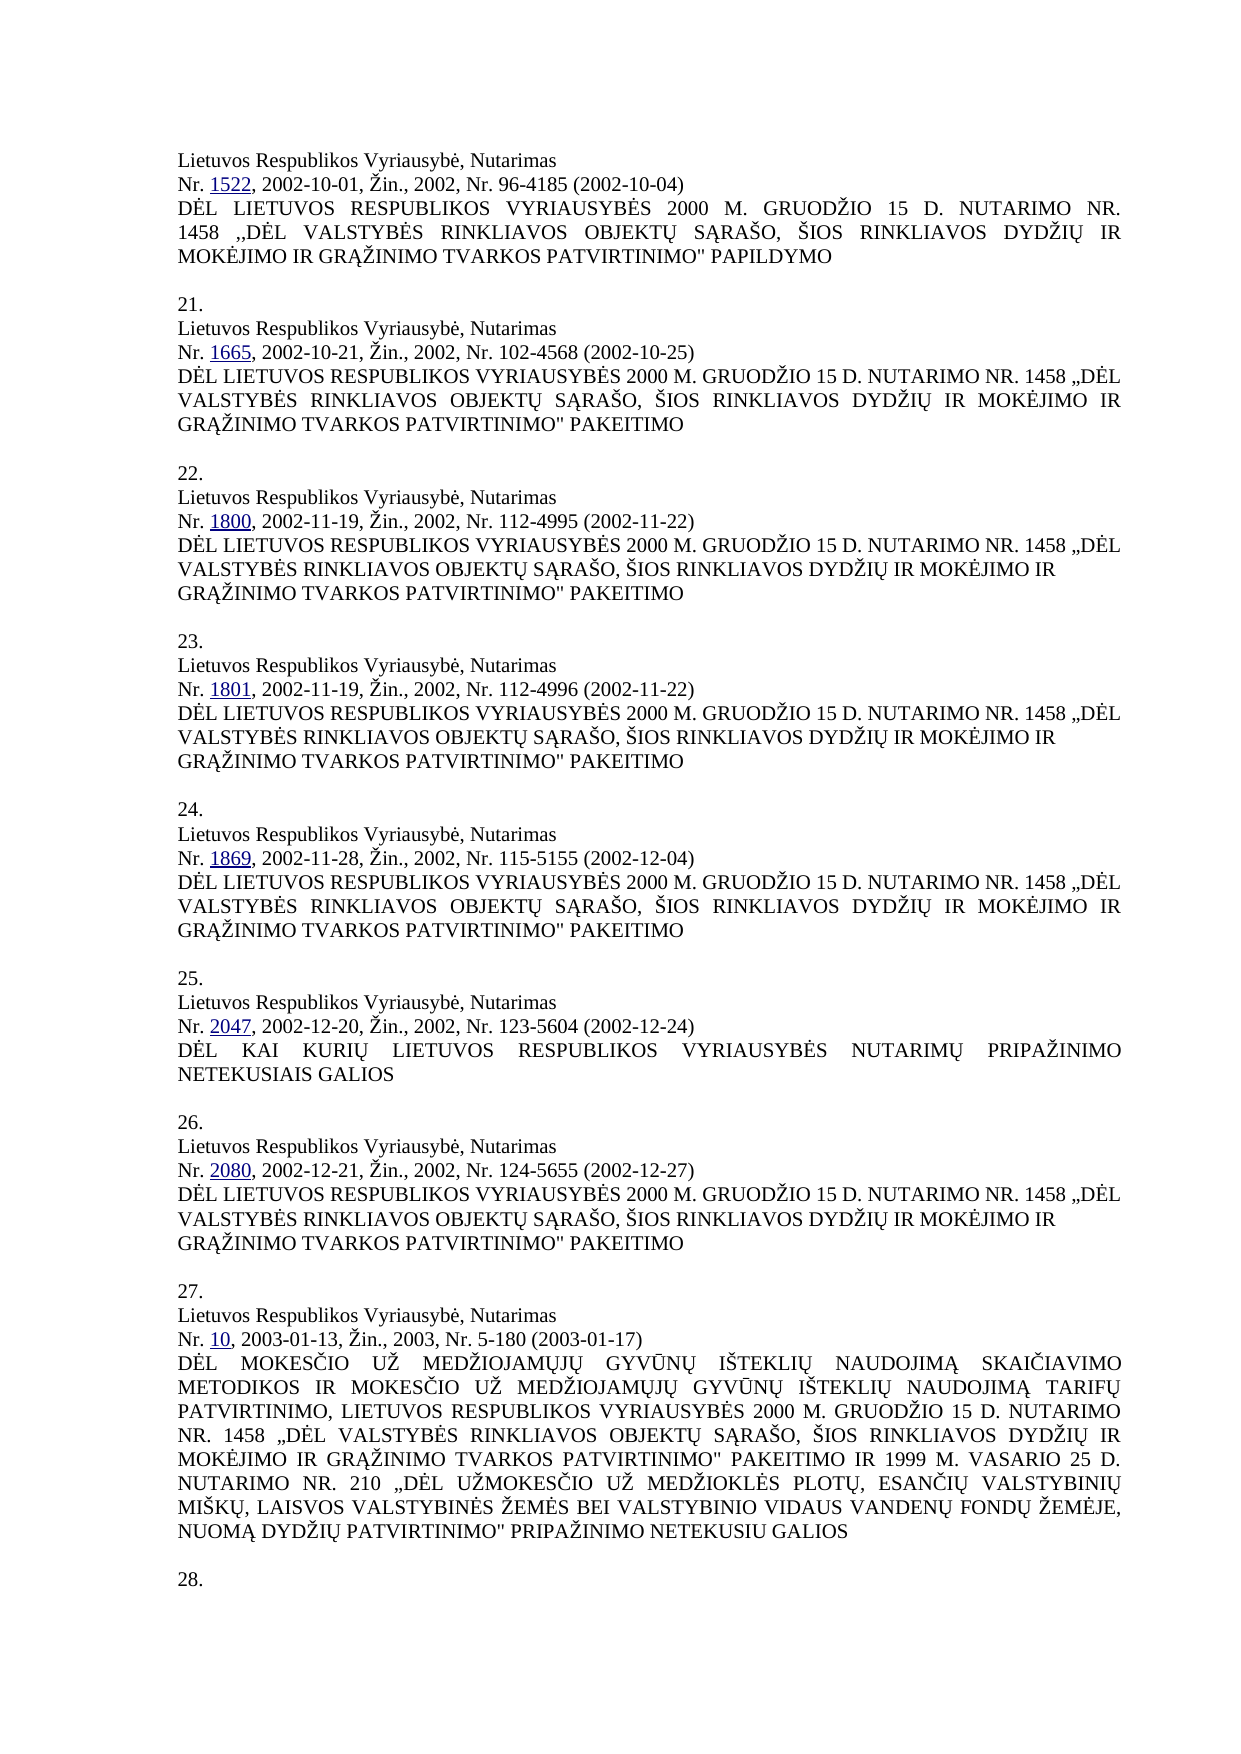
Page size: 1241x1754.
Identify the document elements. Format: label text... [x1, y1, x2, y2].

text DĖL LIETUVOS RESPUBLIKOS VYRIAUSYBĖS 2000 M. GRUODŽIO 15 D. NUTARIMO NR. 1458 „DĖL VALSTYBĖS RINKLIAVOS OBJEKTŲ SĄRAŠO, ŠIOS RINKLIAVOS DYDŽIŲ IR MOKĖJIMO IR GRĄŽINIMO TVARKOS PATVIRTINIMO" PAKEITIMO [177, 701, 1122, 773]
text 27. [177, 1279, 1122, 1303]
text Nr. 10, 2003-01-13, Žin., 2003, Nr. 5-180 (2003-01-17) [177, 1327, 1122, 1351]
text Lietuvos Respublikos Vyriausybė, Nutarimas [177, 1303, 1122, 1327]
text DĖL LIETUVOS RESPUBLIKOS VYRIAUSYBĖS 2000 M. GRUODŽIO 15 D. NUTARIMO NR. 1458 „DĖL VALSTYBĖS RINKLIAVOS OBJEKTŲ SĄRAŠO, ŠIOS RINKLIAVOS DYDŽIŲ IR MOKĖJIMO IR GRĄŽINIMO TVARKOS PATVIRTINIMO" PAKEITIMO [177, 533, 1122, 605]
text Lietuvos Respublikos Vyriausybė, Nutarimas [177, 990, 1122, 1014]
text 25. [177, 966, 1122, 990]
text 23. [177, 629, 1122, 653]
text Lietuvos Respublikos Vyriausybė, Nutarimas [177, 821, 1122, 846]
text Nr. 2047, 2002-12-20, Žin., 2002, Nr. 123-5604 (2002-12-24) [177, 1014, 1122, 1038]
text Nr. 1869, 2002-11-28, Žin., 2002, Nr. 115-5155 (2002-12-04) [177, 846, 1122, 869]
text DĖL LIETUVOS RESPUBLIKOS VYRIAUSYBĖS 2000 M. GRUODŽIO 15 D. NUTARIMO NR. 1458 „DĖL VALSTYBĖS RINKLIAVOS OBJEKTŲ SĄRAŠO, ŠIOS RINKLIAVOS DYDŽIŲ IR MOKĖJIMO IR GRĄŽINIMO TVARKOS PATVIRTINIMO" PAKEITIMO [177, 364, 1122, 436]
text DĖL LIETUVOS RESPUBLIKOS VYRIAUSYBĖS 2000 M. GRUODŽIO 15 D. NUTARIMO NR. 1458 „DĖL VALSTYBĖS RINKLIAVOS OBJEKTŲ SĄRAŠO, ŠIOS RINKLIAVOS DYDŽIŲ IR MOKĖJIMO IR GRĄŽINIMO TVARKOS PATVIRTINIMO" PAKEITIMO [177, 1182, 1122, 1254]
text Lietuvos Respublikos Vyriausybė, Nutarimas [177, 148, 1122, 172]
text 24. [177, 797, 1122, 821]
text Nr. 1522, 2002-10-01, Žin., 2002, Nr. 96-4185 (2002-10-04) [177, 172, 1122, 196]
text Lietuvos Respublikos Vyriausybė, Nutarimas [177, 316, 1122, 340]
text DĖL KAI KURIŲ LIETUVOS RESPUBLIKOS VYRIAUSYBĖS NUTARIMŲ PRIPAŽINIMO NETEKUSIAIS GALIOS [177, 1038, 1122, 1086]
text Nr. 1800, 2002-11-19, Žin., 2002, Nr. 112-4995 (2002-11-22) [177, 509, 1122, 533]
text DĖL LIETUVOS RESPUBLIKOS VYRIAUSYBĖS 2000 M. GRUODŽIO 15 D. NUTARIMO NR. 1458 ,,DĖL VALSTYBĖS RINKLIAVOS OBJEKTŲ SĄRAŠO, ŠIOS RINKLIAVOS DYDŽIŲ IR MOKĖJIMO IR GRĄŽINIMO TVARKOS PATVIRTINIMO" PAPILDYMO [177, 196, 1122, 268]
text Nr. 1801, 2002-11-19, Žin., 2002, Nr. 112-4996 (2002-11-22) [177, 677, 1122, 701]
text 26. [177, 1110, 1122, 1134]
text 21. [177, 292, 1122, 316]
text Nr. 1665, 2002-10-21, Žin., 2002, Nr. 102-4568 (2002-10-25) [177, 340, 1122, 364]
text 22. [177, 461, 1122, 484]
text Lietuvos Respublikos Vyriausybė, Nutarimas [177, 1134, 1122, 1158]
text Lietuvos Respublikos Vyriausybė, Nutarimas [177, 653, 1122, 677]
text Nr. 2080, 2002-12-21, Žin., 2002, Nr. 124-5655 (2002-12-27) [177, 1158, 1122, 1182]
text DĖL MOKESČIO UŽ MEDŽIOJAMŲJŲ GYVŪNŲ IŠTEKLIŲ NAUDOJIMĄ SKAIČIAVIMO METODIKOS IR MOKESČIO UŽ MEDŽIOJAMŲJŲ GYVŪNŲ IŠTEKLIŲ NAUDOJIMĄ TARIFŲ PATVIRTINIMO, LIETUVOS RESPUBLIKOS VYRIAUSYBĖS 2000 M. GRUODŽIO 15 D. NUTARIMO NR. 1458 „DĖL VALSTYBĖS RINKLIAVOS OBJEKTŲ SĄRAŠO, ŠIOS RINKLIAVOS DYDŽIŲ IR MOKĖJIMO IR GRĄŽINIMO TVARKOS PATVIRTINIMO" PAKEITIMO IR 1999 M. VASARIO 25 D. NUTARIMO NR. 210 „DĖL UŽMOKESČIO UŽ MEDŽIOKLĖS PLOTŲ, ESANČIŲ VALSTYBINIŲ MIŠKŲ, LAISVOS VALSTYBINĖS ŽEMĖS BEI VALSTYBINIO VIDAUS VANDENŲ FONDŲ ŽEMĖJE, NUOMĄ DYDŽIŲ PATVIRTINIMO" PRIPAŽINIMO NETEKUSIU GALIOS [177, 1351, 1122, 1543]
text 28. [177, 1567, 1122, 1591]
text DĖL LIETUVOS RESPUBLIKOS VYRIAUSYBĖS 2000 M. GRUODŽIO 15 D. NUTARIMO NR. 1458 „DĖL VALSTYBĖS RINKLIAVOS OBJEKTŲ SĄRAŠO, ŠIOS RINKLIAVOS DYDŽIŲ IR MOKĖJIMO IR GRĄŽINIMO TVARKOS PATVIRTINIMO" PAKEITIMO [177, 869, 1122, 942]
text Lietuvos Respublikos Vyriausybė, Nutarimas [177, 484, 1122, 509]
